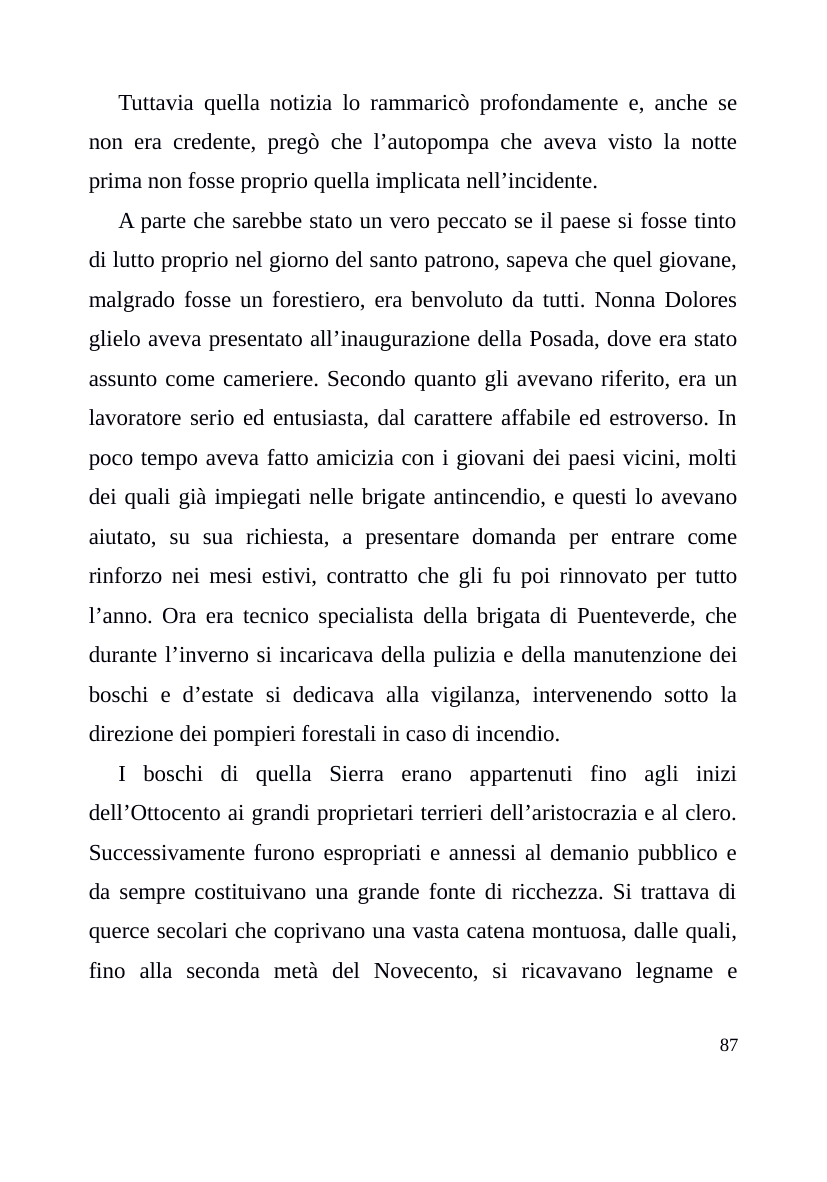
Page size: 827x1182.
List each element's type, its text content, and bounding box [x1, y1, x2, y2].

text A parte che sarebbe stato un vero peccato se il paese si fosse tinto di lutto proprio nel giorno del santo patrono, sapeva che quel giovane, malgrado fosse un forestiero, era benvoluto da tutti. Nonna Dolores glielo aveva presentato all’inaugurazione della Posada, dove era stato assunto come cameriere. Secondo quanto gli avevano riferito, era un lavoratore serio ed entusiasta, dal carattere affabile ed estroverso. In poco tempo aveva fatto amicizia con i giovani dei paesi vicini, molti dei quali già impiegati nelle brigate antincendio, e questi lo avevano aiutato, su sua richiesta, a presentare domanda per entrare come rinforzo nei mesi estivi, contratto che gli fu poi rinnovato per tutto l’anno. Ora era tecnico specialista della brigata di Puenteverde, che durante l’inverno si incaricava della pulizia e della manutenzione dei boschi e d’estate si dedicava alla vigilanza, intervenendo sotto la direzione dei pompieri forestali in caso di incendio. [88, 207, 738, 747]
text I boschi di quella Sierra erano appartenuti fino agli inizi dell’Ottocento ai grandi proprietari terrieri dell’aristocrazia e al clero. Successivamente furono espropriati e annessi al demanio pubblico e da sempre costituivano una grande fonte di ricchezza. Si trattava di querce secolari che coprivano una vasta catena montuosa, dalle quali, fino alla seconda metà del Novecento, si ricavavano legname e [88, 760, 738, 983]
text Tuttavia quella notizia lo rammaricò profondamente e, anche se non era credente, pregò che l’autopompa che aveva visto la notte prima non fosse proprio quella implicata nell’incidente. [88, 88, 738, 194]
